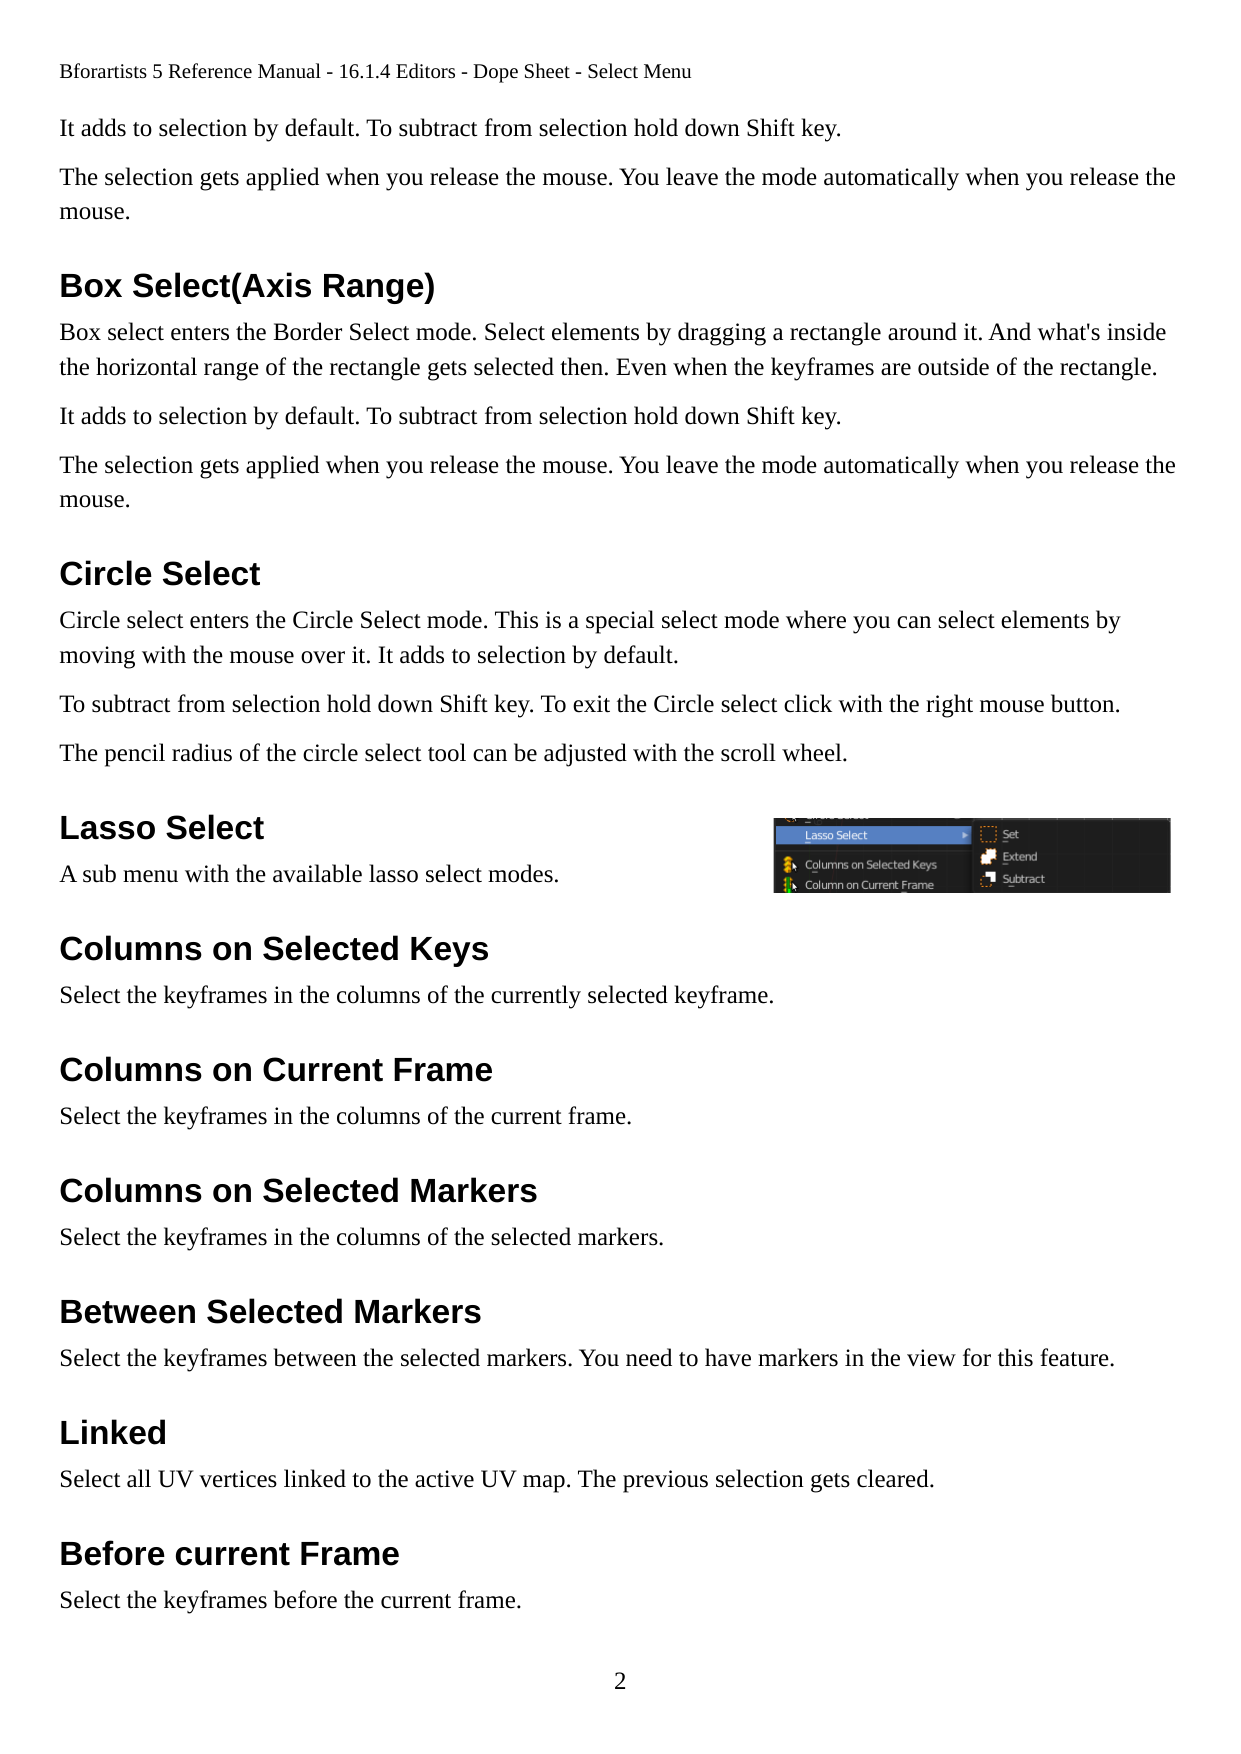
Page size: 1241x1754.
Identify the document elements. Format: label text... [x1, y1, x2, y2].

text To subtract from selection hold down Shift key. To exit the Circle select click with the right mouse button. [59, 689, 1181, 718]
text The selection gets applied when you release the mouse. You leave the mode automatically when you release the mouse. [59, 162, 1181, 225]
subtitle Columns on Selected Markers [59, 1171, 1181, 1209]
text The pencil radius of the circle select tool can be adjusted with the scroll wheel. [59, 738, 1181, 767]
subtitle Between Selected Markers [59, 1292, 1181, 1331]
text Select the keyframes between the selected markers. You need to have markers in the view for this feature. [59, 1343, 1181, 1372]
picture [773, 818, 1171, 893]
subtitle Box Select(Axis Range) [59, 266, 1181, 305]
subtitle Lasso Select [59, 808, 1181, 846]
subtitle Before current Frame [59, 1534, 1181, 1573]
text It adds to selection by default. To subtract from selection hold down Shift key. [59, 113, 1181, 141]
text Select the keyframes in the columns of the selected markers. [59, 1222, 1181, 1251]
text Box select enters the Border Select mode. Select elements by dragging a rectangle around it. And what's inside the horizontal range of the rectangle gets selected then. Even when the keyframes are outside of the rectangle. [59, 317, 1181, 380]
text Select the keyframes in the columns of the current frame. [59, 1101, 1181, 1130]
text Select the keyframes in the columns of the currently selected keyframe. [59, 980, 1181, 1009]
subtitle Columns on Selected Keys [59, 929, 1181, 967]
subtitle Circle Select [59, 554, 1181, 593]
text A sub menu with the available lasso select modes. [59, 859, 773, 888]
subtitle Columns on Current Frame [59, 1050, 1181, 1088]
text Select all UV vertices linked to the active UV map. The previous selection gets cleared. [59, 1464, 1181, 1493]
subtitle Linked [59, 1413, 1181, 1452]
text Select the keyframes before the current frame. [59, 1585, 1181, 1614]
text Circle select enters the Circle Select mode. This is a special select mode where you can select elements by moving with the mouse over it. It adds to selection by default. [59, 605, 1181, 668]
text The selection gets applied when you release the mouse. You leave the mode automatically when you release the mouse. [59, 450, 1181, 513]
text It adds to selection by default. To subtract from selection hold down Shift key. [59, 401, 1181, 429]
